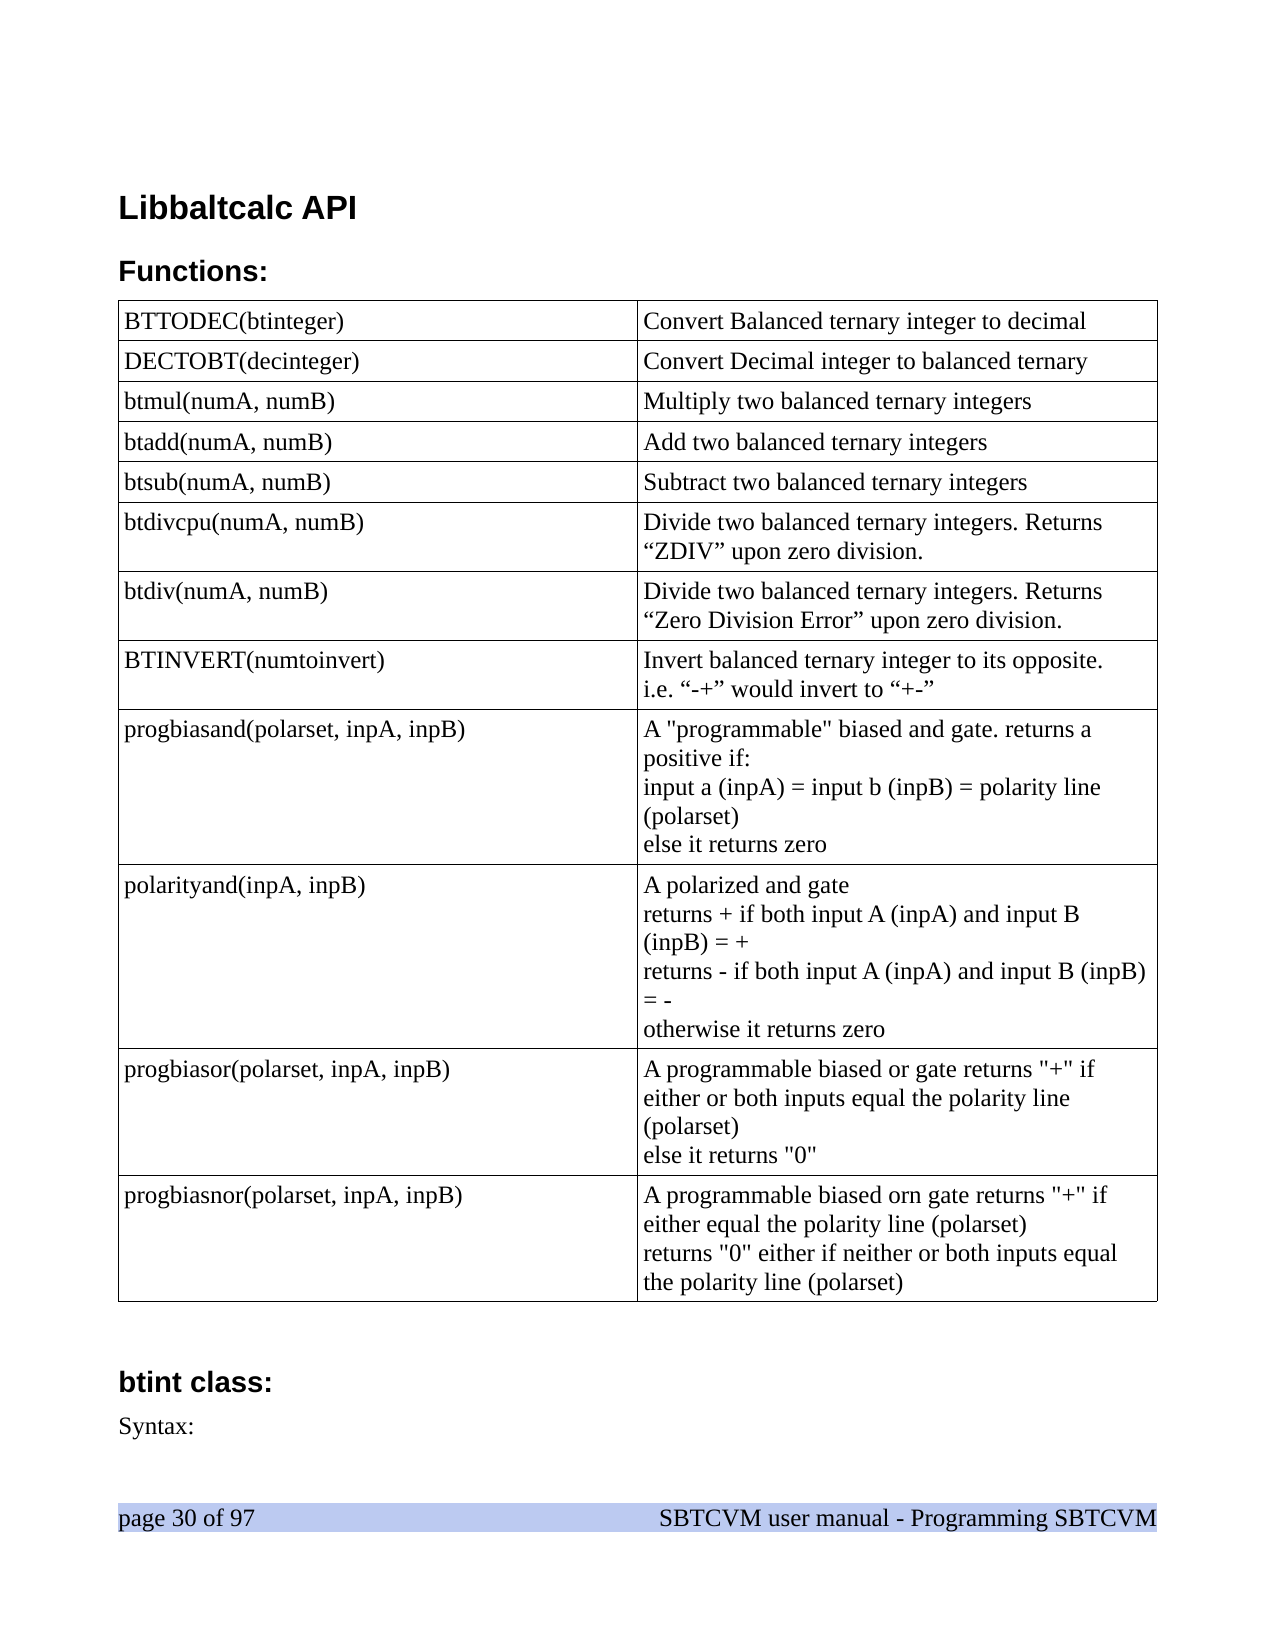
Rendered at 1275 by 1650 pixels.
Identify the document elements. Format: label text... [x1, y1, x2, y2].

subtitle Libbaltcalc API [118, 188, 1157, 227]
table_cell DECTOBT(decinteger) [119, 341, 637, 381]
table_cell A polarized and gate returns + if both input A (inpA) and input B (inpB) = + returns - if both input A (inpA) and input B (inpB) = - otherwise it returns zero [638, 865, 1157, 1048]
table_cell Subtract two balanced ternary integers [638, 462, 1157, 502]
table_cell progbiasand(polarset, inpA, inpB) [119, 710, 637, 864]
table_cell BTINVERT(numtoinvert) [119, 641, 637, 709]
table_cell Divide two balanced ternary integers. Returns “Zero Division Error” upon zero division. [638, 572, 1157, 640]
table_header BTTODEC(btinteger) [119, 301, 637, 340]
subtitle btint class: [118, 1365, 1157, 1399]
table_cell A programmable biased orn gate returns "+" if either equal the polarity line (polarset) returns "0" either if neither or both inputs equal the polarity line (polarset) [638, 1176, 1157, 1301]
text Syntax: [118, 1411, 1157, 1440]
table_cell Add two balanced ternary integers [638, 422, 1157, 461]
table_cell Divide two balanced ternary integers. Returns “ZDIV” upon zero division. [638, 503, 1157, 571]
table_cell btdivcpu(numA, numB) [119, 503, 637, 571]
table_cell progbiasnor(polarset, inpA, inpB) [119, 1176, 637, 1301]
table_cell Convert Decimal integer to balanced ternary [638, 341, 1157, 381]
table_cell A programmable biased or gate returns "+" if either or both inputs equal the polarity line (polarset) else it returns "0" [638, 1049, 1157, 1175]
table_cell A "programmable" biased and gate. returns a positive if: input a (inpA) = input b (inpB) = polarity line (polarset) else it returns zero [638, 710, 1157, 864]
table_cell polarityand(inpA, inpB) [119, 865, 637, 1048]
table_cell Multiply two balanced ternary integers [638, 382, 1157, 421]
table_cell progbiasor(polarset, inpA, inpB) [119, 1049, 637, 1175]
table_cell btsub(numA, numB) [119, 462, 637, 502]
table_cell btmul(numA, numB) [119, 382, 637, 421]
table_cell btdiv(numA, numB) [119, 572, 637, 640]
table_header Convert Balanced ternary integer to decimal [638, 301, 1157, 340]
table_cell Invert balanced ternary integer to its opposite. i.e. “-+” would invert to “+-” [638, 641, 1157, 709]
subtitle Functions: [118, 254, 1157, 287]
table_cell btadd(numA, numB) [119, 422, 637, 461]
